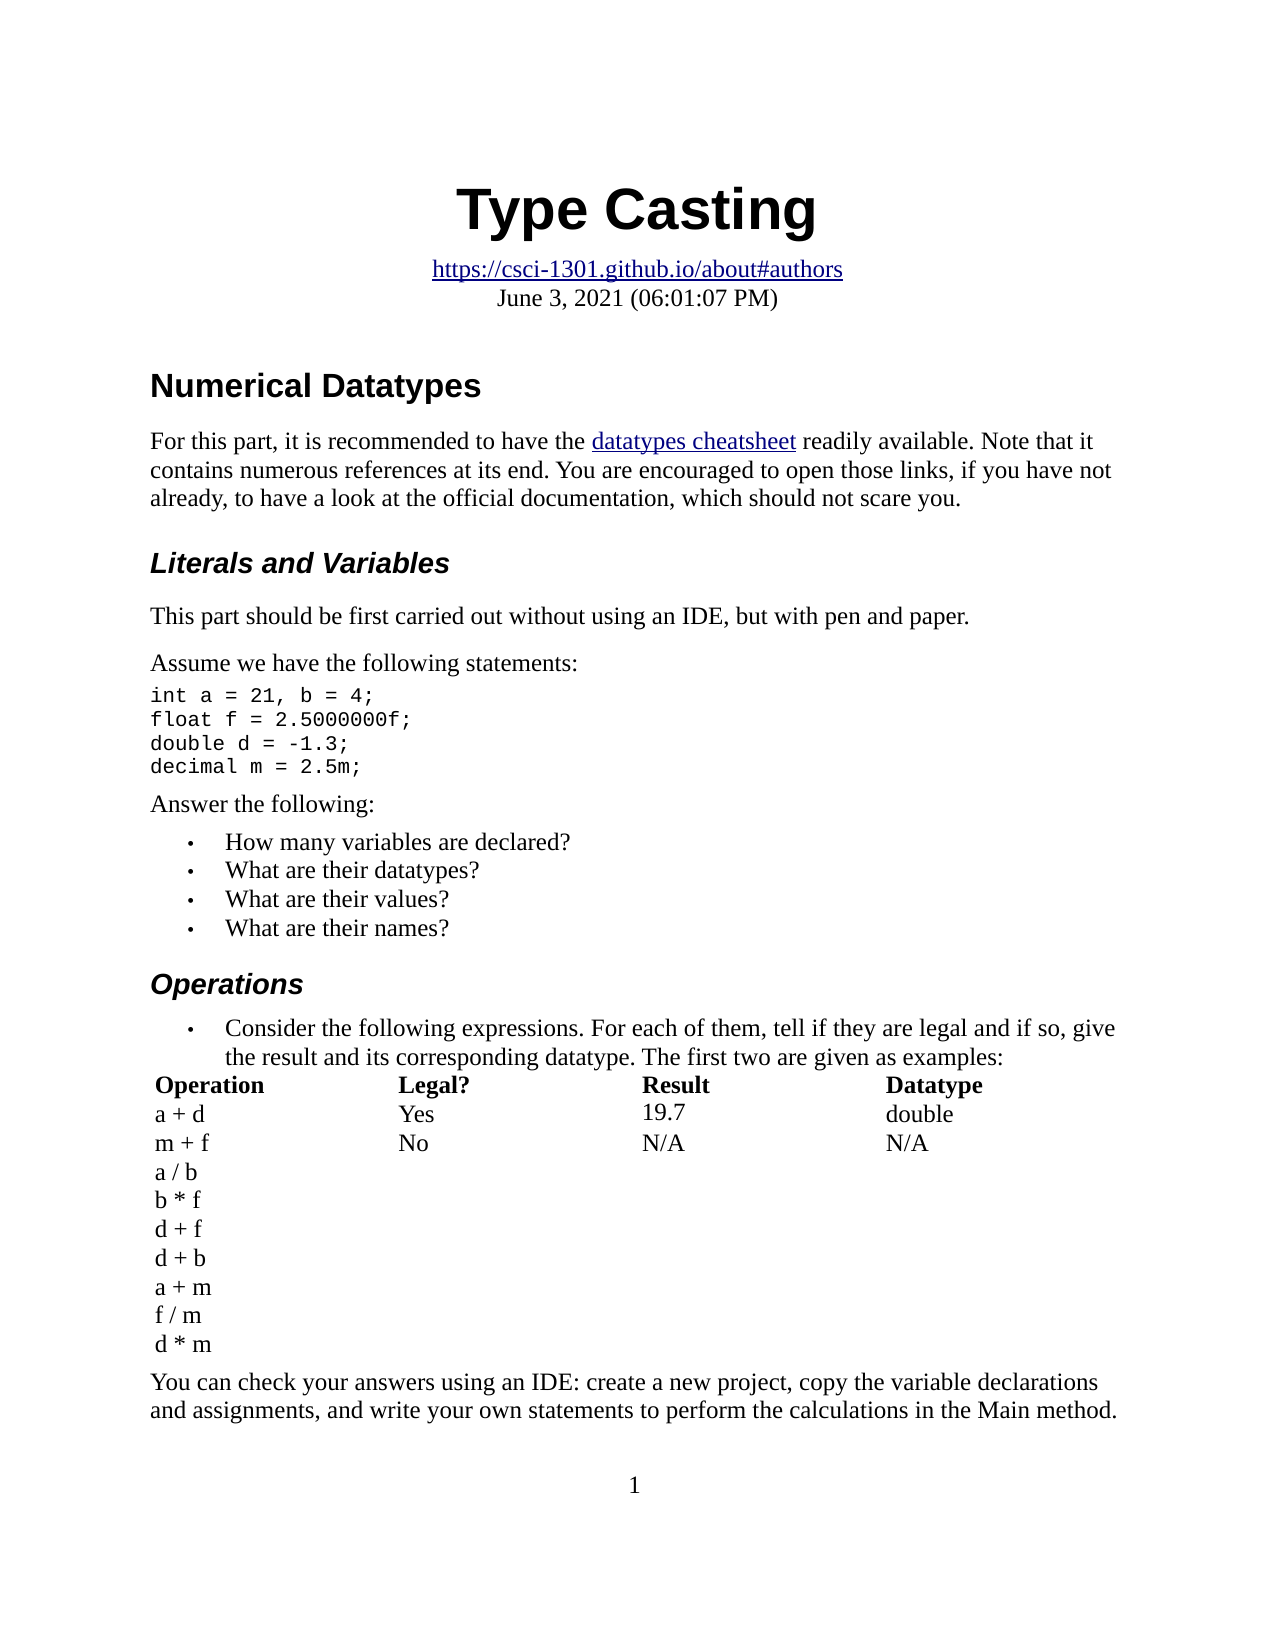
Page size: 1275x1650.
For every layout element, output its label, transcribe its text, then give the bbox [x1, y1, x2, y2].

subtitle Literals and Variables [150, 546, 1125, 580]
table_cell [881, 1329, 1125, 1358]
table_cell [394, 1329, 637, 1358]
table_cell [638, 1099, 881, 1128]
text decimal m = 2.5m; [150, 756, 1125, 780]
title Type Casting [150, 175, 1125, 242]
table_cell d + b [150, 1243, 394, 1272]
table_cell d + f [150, 1214, 394, 1243]
table_header Result [638, 1070, 881, 1099]
text Assume we have the following statements: [150, 648, 1125, 677]
text Answer the following: [150, 789, 1125, 818]
table_cell m + f [150, 1128, 394, 1157]
table_cell N/A [638, 1128, 881, 1157]
list What are their datatypes? [187, 856, 1125, 884]
text You can check your answers using an IDE: create a new project, copy the variable declarations and assignments, and write your own statements to perform the calculations in the Main method. [150, 1367, 1125, 1424]
table_cell [638, 1185, 881, 1214]
table_cell [394, 1214, 637, 1243]
table_cell [394, 1272, 637, 1300]
subtitle Operations [150, 967, 1125, 1000]
list What are their names? [187, 913, 1125, 942]
table_cell [638, 1214, 881, 1243]
text int a = 21, b = 4; [150, 686, 1125, 709]
text This part should be first carried out without using an IDE, but with pen and paper. [150, 601, 1125, 630]
text June 3, 2021 (06:01:07 PM) [150, 283, 1125, 312]
table_cell [881, 1243, 1125, 1272]
text float f = 2.5000000f; [150, 709, 1125, 733]
list How many variables are declared? [187, 827, 1125, 856]
table_cell [638, 1243, 881, 1272]
table_cell [394, 1300, 637, 1329]
table_cell [394, 1185, 637, 1214]
table_cell f / m [150, 1300, 394, 1329]
text https://csci-1301.github.io/about#authors [150, 254, 1125, 283]
table_cell [638, 1300, 881, 1329]
table_cell [881, 1185, 1125, 1214]
table_cell d * m [150, 1329, 394, 1358]
table_cell a / b [150, 1157, 394, 1185]
table_cell a + m [150, 1272, 394, 1300]
table_cell [881, 1300, 1125, 1329]
table_cell [881, 1272, 1125, 1300]
table_cell N/A [881, 1128, 1125, 1157]
table_cell [881, 1214, 1125, 1243]
text For this part, it is recommended to have the datatypes cheatsheet readily available. Note that it contains numerous references at its end. You are encouraged to open those links, if you have not already, to have a look at the official documentation, which should not scare you. [150, 426, 1125, 512]
text double d = -1.3; [150, 733, 1125, 756]
table_cell Yes [394, 1099, 637, 1128]
table_cell [881, 1157, 1125, 1185]
table_cell a + d [150, 1099, 394, 1128]
list Consider the following expressions. For each of them, tell if they are legal and if so, give the result and its corresponding datatype. The first two are given as examples: [187, 1013, 1125, 1070]
list What are their values? [187, 884, 1125, 913]
table_cell b * f [150, 1185, 394, 1214]
table_header Operation [150, 1070, 394, 1099]
table_cell [638, 1329, 881, 1358]
table_cell [394, 1243, 637, 1272]
table_cell [638, 1157, 881, 1185]
subtitle Numerical Datatypes [150, 366, 1125, 404]
table_header Legal? [394, 1070, 637, 1099]
table_cell [394, 1157, 637, 1185]
table_cell double [881, 1099, 1125, 1128]
table_cell [638, 1272, 881, 1300]
table_cell No [394, 1128, 637, 1157]
table_header Datatype [881, 1070, 1125, 1099]
